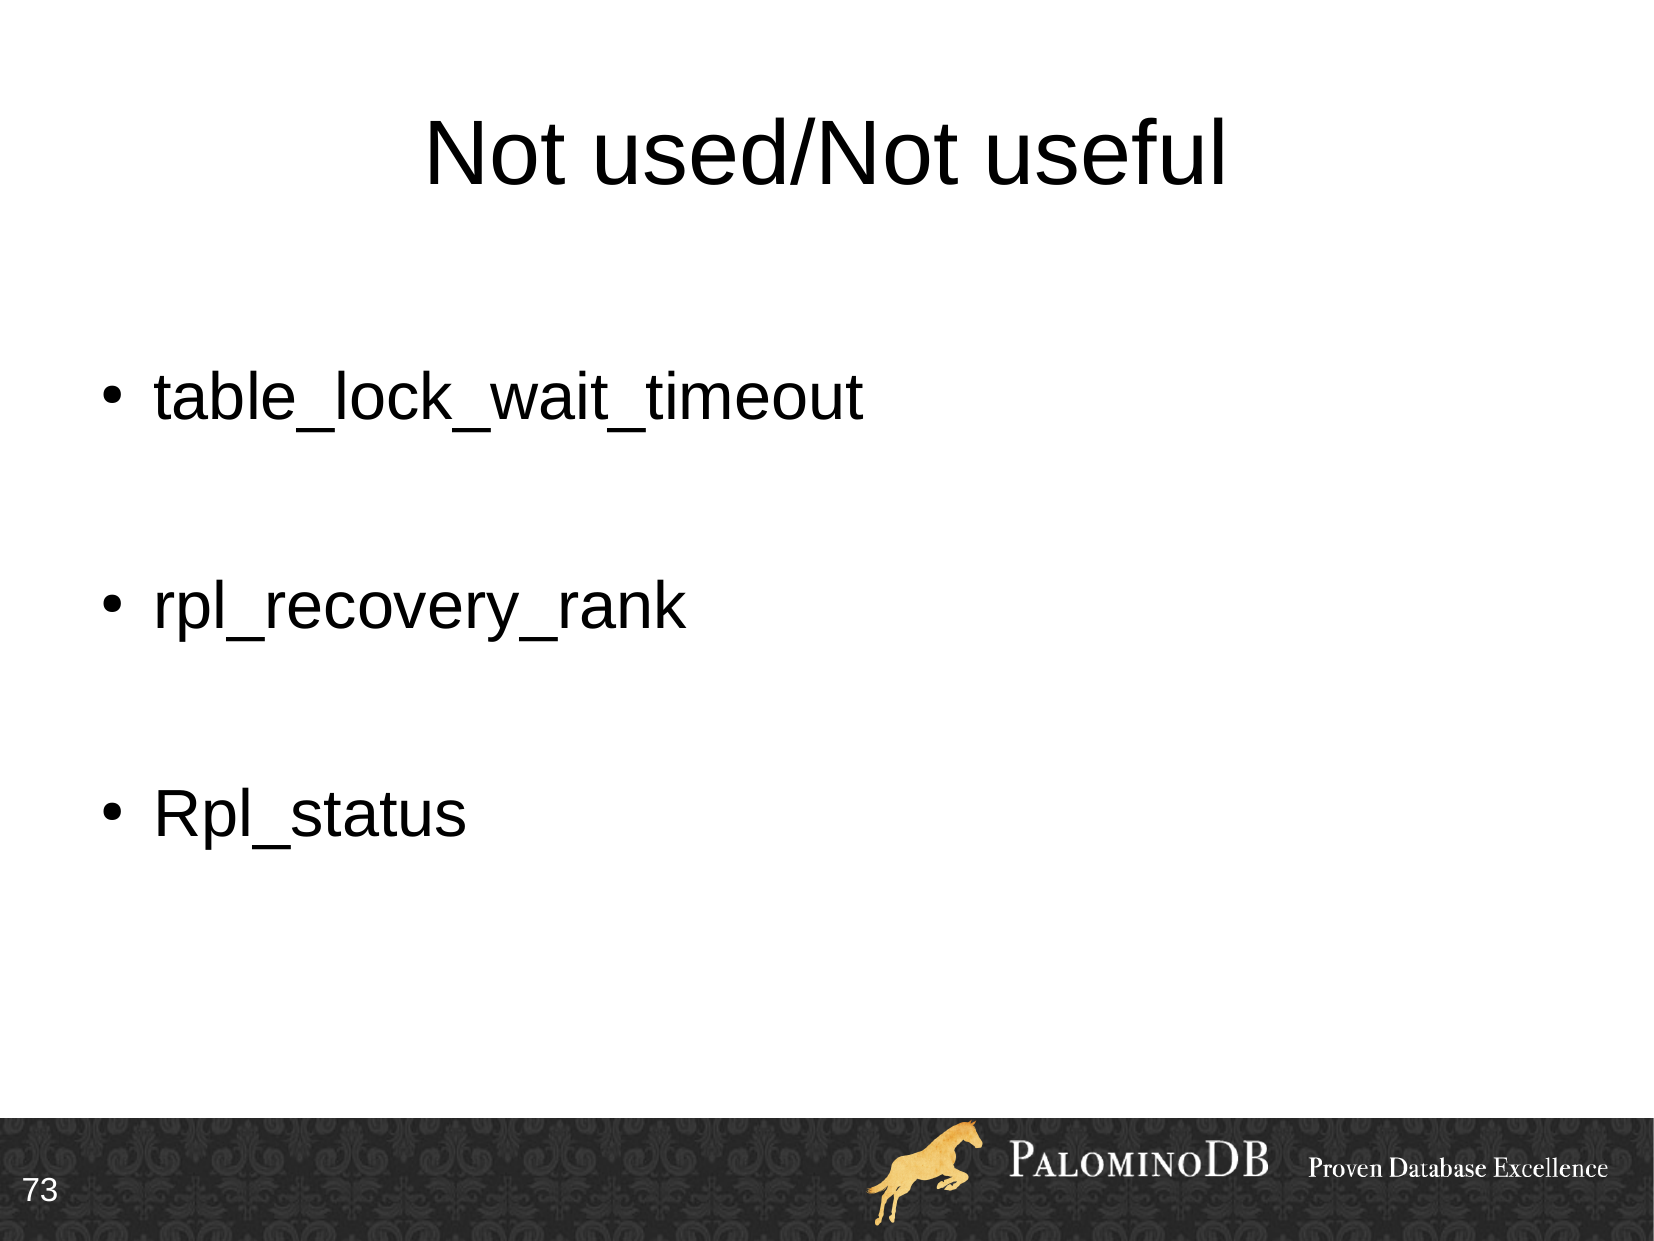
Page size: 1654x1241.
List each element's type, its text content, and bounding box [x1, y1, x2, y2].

list table_lock_wait_timeout rpl_recovery_rank Rpl_status [82, 254, 1571, 1074]
title Not used/Not useful [82, 49, 1571, 254]
picture [0, 1109, 1654, 1241]
